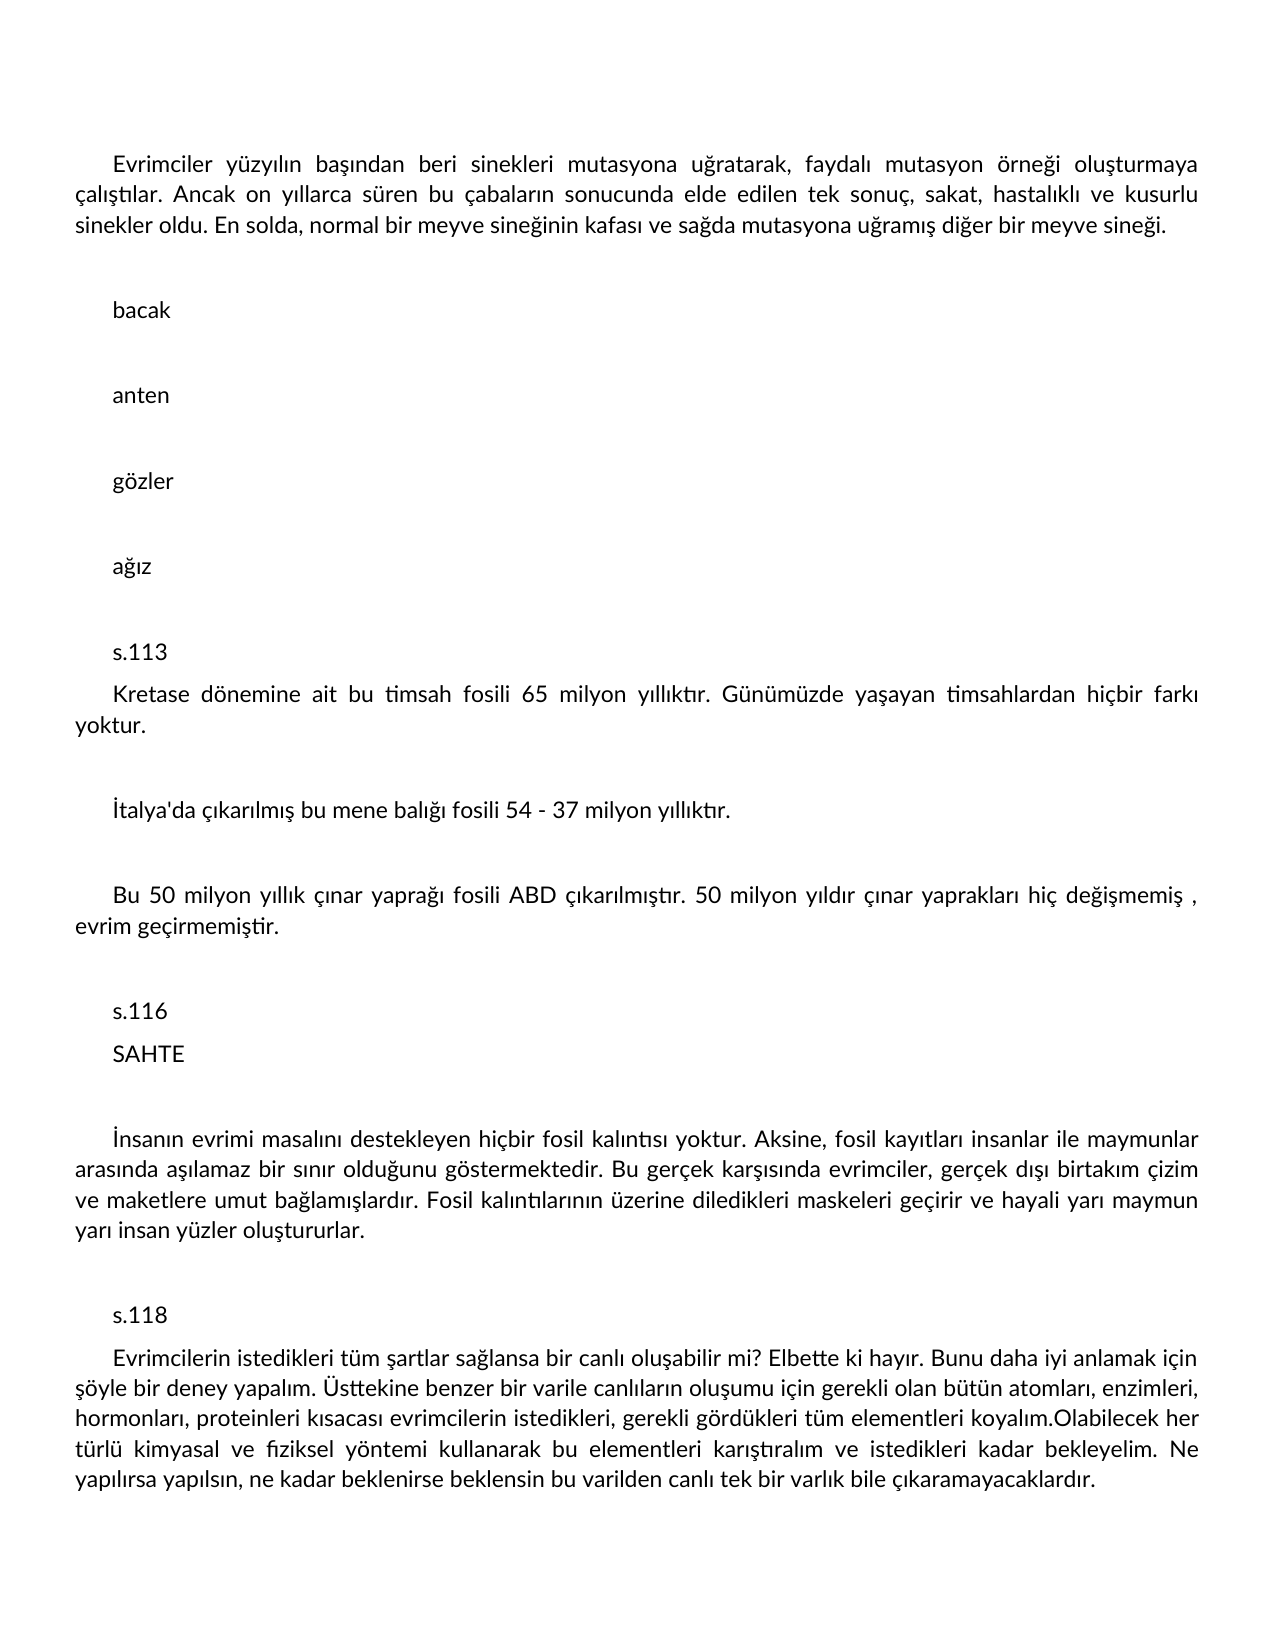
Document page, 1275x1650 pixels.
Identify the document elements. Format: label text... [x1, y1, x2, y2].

text Kretase dönemine ait bu timsah fosili 65 milyon yıllıktır. Günümüzde yaşayan timsahlardan hiçbir farkı yoktur. [75, 680, 1200, 738]
text İnsanın evrimi masalını destekleyen hiçbir fosil kalıntısı yoktur. Aksine, fosil kayıtları insanlar ile maymunlar arasında aşılamaz bir sınır olduğunu göstermektedir. Bu gerçek karşısında evrimciler, gerçek dışı birtakım çizim ve maketlere umut bağlamışlardır. Fosil kalıntılarının üzerine diledikleri maskeleri geçirir ve hayali yarı maymun yarı insan yüzler oluştururlar. [75, 1125, 1200, 1243]
text s.118 [75, 1301, 1200, 1328]
text gözler [75, 467, 1200, 494]
text Evrimcilerin istedikleri tüm şartlar sağlansa bir canlı oluşabilir mi? Elbette ki hayır. Bunu daha iyi anlamak için şöyle bir deney yapalım. Üsttekine benzer bir varile canlıların oluşumu için gerekli olan bütün atomları, enzimleri, hormonları, proteinleri kısacası evrimcilerin istedikleri, gerekli gördükleri tüm elementleri koyalım.Olabilecek her türlü kimyasal ve fiziksel yöntemi kullanarak bu elementleri karıştıralım ve istedikleri kadar bekleyelim. Ne yapılırsa yapılsın, ne kadar beklenirse beklensin bu varilden canlı tek bir varlık bile çıkaramayacaklardır. [75, 1344, 1200, 1492]
text Bu 50 milyon yıllık çınar yaprağı fosili ABD çıkarılmıştır. 50 milyon yıldır çınar yaprakları hiç değişmemiş , evrim geçirmemiştir. [75, 881, 1200, 939]
text bacak [75, 296, 1200, 323]
text SAHTE [75, 1039, 1200, 1067]
text s.113 [75, 637, 1200, 665]
text s.116 [75, 997, 1200, 1024]
text ağız [75, 552, 1200, 579]
text İtalya'da çıkarılmış bu mene balığı fosili 54 - 37 milyon yıllıktır. [75, 796, 1200, 823]
text anten [75, 381, 1200, 409]
text Evrimciler yüzyılın başından beri sinekleri mutasyona uğratarak, faydalı mutasyon örneği oluşturmaya çalıştılar. Ancak on yıllarca süren bu çabaların sonucunda elde edilen tek sonuç, sakat, hastalıklı ve kusurlu sinekler oldu. En solda, normal bir meyve sineğinin kafası ve sağda mutasyona uğramış diğer bir meyve sineği. [75, 150, 1200, 238]
